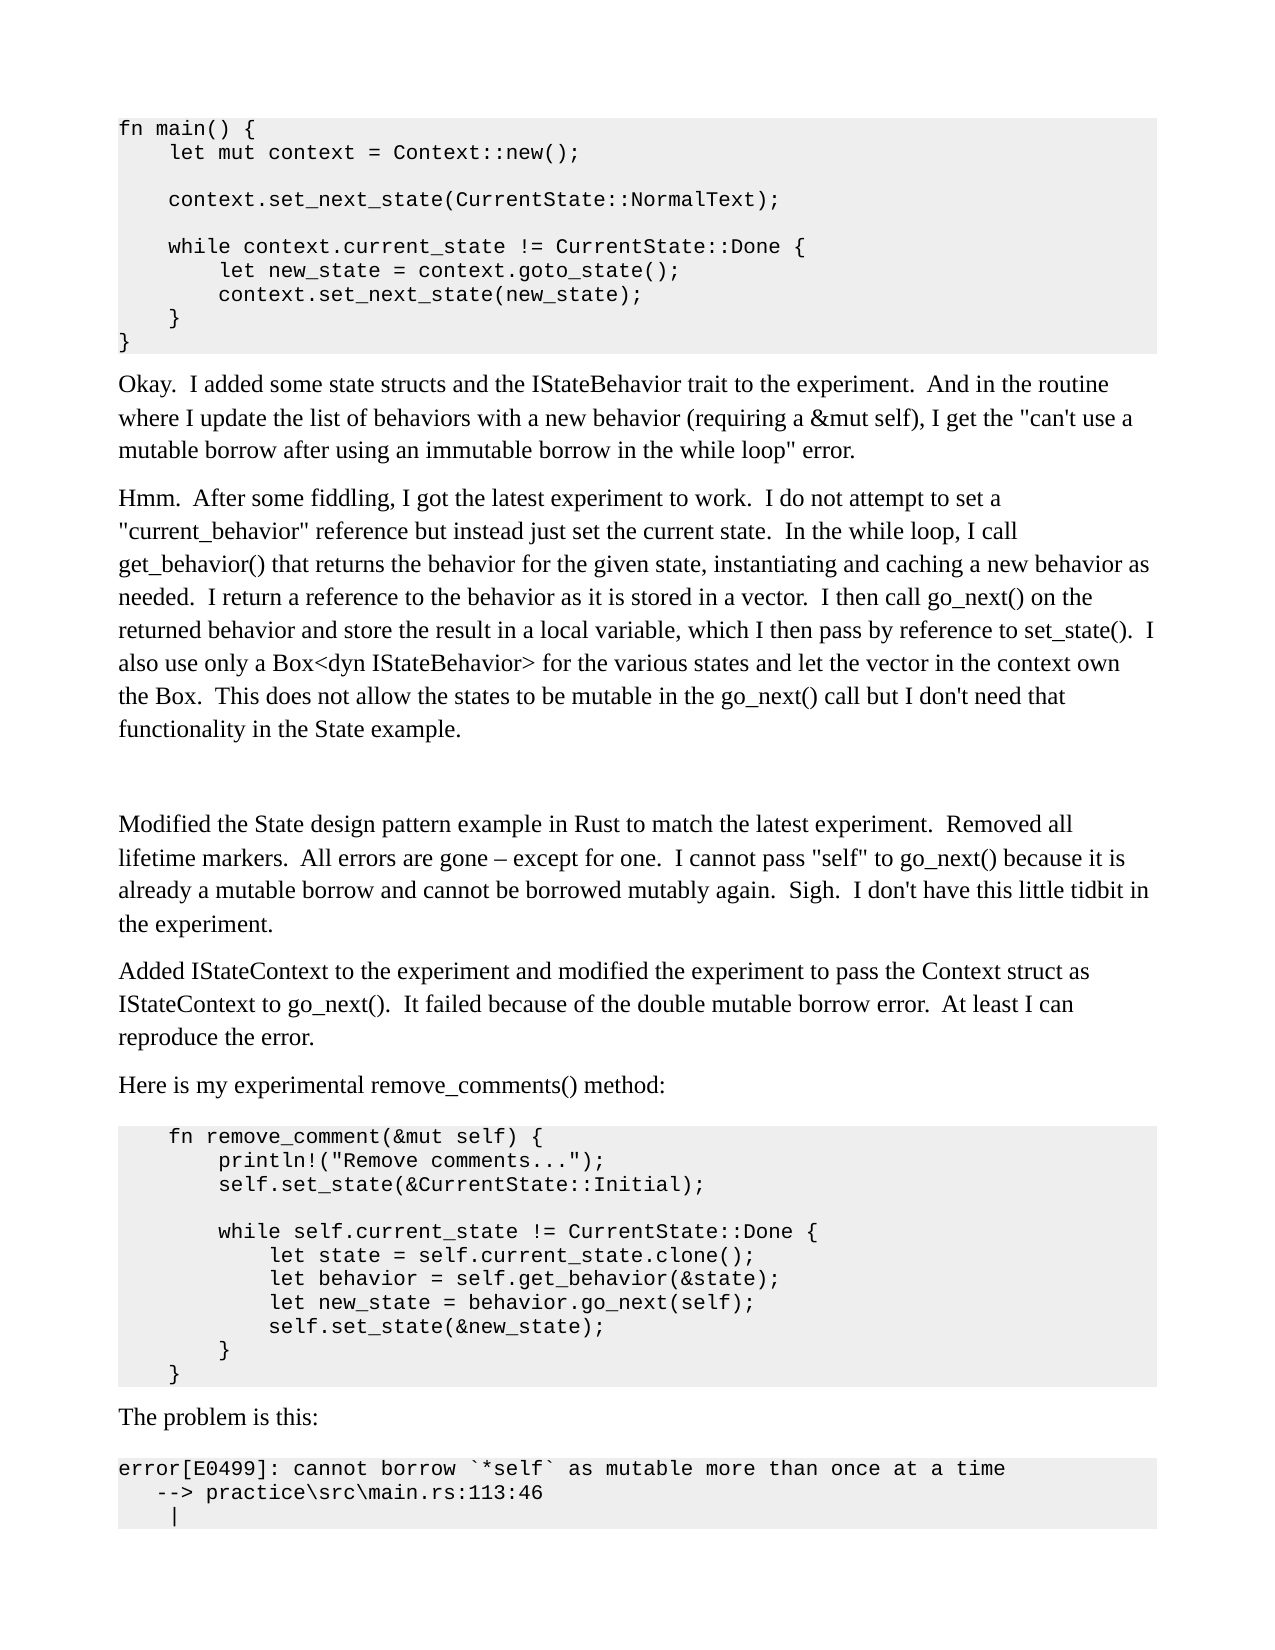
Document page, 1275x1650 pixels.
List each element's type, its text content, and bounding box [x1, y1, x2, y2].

text fn main() { [118, 118, 1157, 142]
text } [118, 1339, 1157, 1363]
text Added IStateContext to the experiment and modified the experiment to pass the Context struct as IStateContext to go_next(). It failed because of the double mutable borrow error. At least I can reproduce the error. [118, 956, 1157, 1051]
text while context.current_state != CurrentState::Done { [118, 236, 1157, 260]
text let new_state = context.goto_state(); [118, 260, 1157, 284]
text Okay. I added some state structs and the IStateBehavior trait to the experiment. And in the routine where I update the list of behaviors with a new behavior (requiring a &mut self), I get the "can't use a mutable borrow after using an immutable borrow in the while loop" error. [118, 369, 1157, 464]
text } [118, 307, 1157, 331]
text let behavior = self.get_behavior(&state); [118, 1268, 1157, 1292]
text error[E0499]: cannot borrow `*self` as mutable more than once at a time [118, 1458, 1157, 1482]
text let state = self.current_state.clone(); [118, 1245, 1157, 1268]
text The problem is this: [118, 1402, 1157, 1430]
text Hmm. After some fiddling, I got the latest experiment to work. I do not attempt to set a "current_behavior" reference but instead just set the current state. In the while loop, I call get_behavior() that returns the behavior for the given state, instantiating and caching a new behavior as needed. I return a reference to the behavior as it is stored in a vector. I then call go_next() on the returned behavior and store the result in a local variable, which I then pass by reference to set_state(). I also use only a Box<dyn IStateBehavior> for the various states and let the vector in the context own the Box. This does not allow the states to be mutable in the go_next() call but I don't need that functionality in the State example. [118, 483, 1157, 743]
text self.set_state(&CurrentState::Initial); [118, 1174, 1157, 1197]
text fn remove_comment(&mut self) { [118, 1126, 1157, 1150]
text | [118, 1505, 1157, 1529]
text while self.current_state != CurrentState::Done { [118, 1221, 1157, 1245]
text } [118, 331, 1157, 354]
text context.set_next_state(CurrentState::NormalText); [118, 189, 1157, 213]
text --> practice\src\main.rs:113:46 [118, 1482, 1157, 1505]
text let new_state = behavior.go_next(self); [118, 1292, 1157, 1316]
text Here is my experimental remove_comments() method: [118, 1070, 1157, 1099]
text } [118, 1363, 1157, 1387]
text context.set_next_state(new_state); [118, 284, 1157, 307]
text let mut context = Context::new(); [118, 142, 1157, 165]
text self.set_state(&new_state); [118, 1316, 1157, 1339]
text Modified the State design pattern example in Rust to match the latest experiment. Removed all lifetime markers. All errors are gone – except for one. I cannot pass "self" to go_next() because it is already a mutable borrow and cannot be borrowed mutably again. Sigh. I don't have this little tidbit in the experiment. [118, 809, 1157, 937]
text println!("Remove comments..."); [118, 1150, 1157, 1174]
